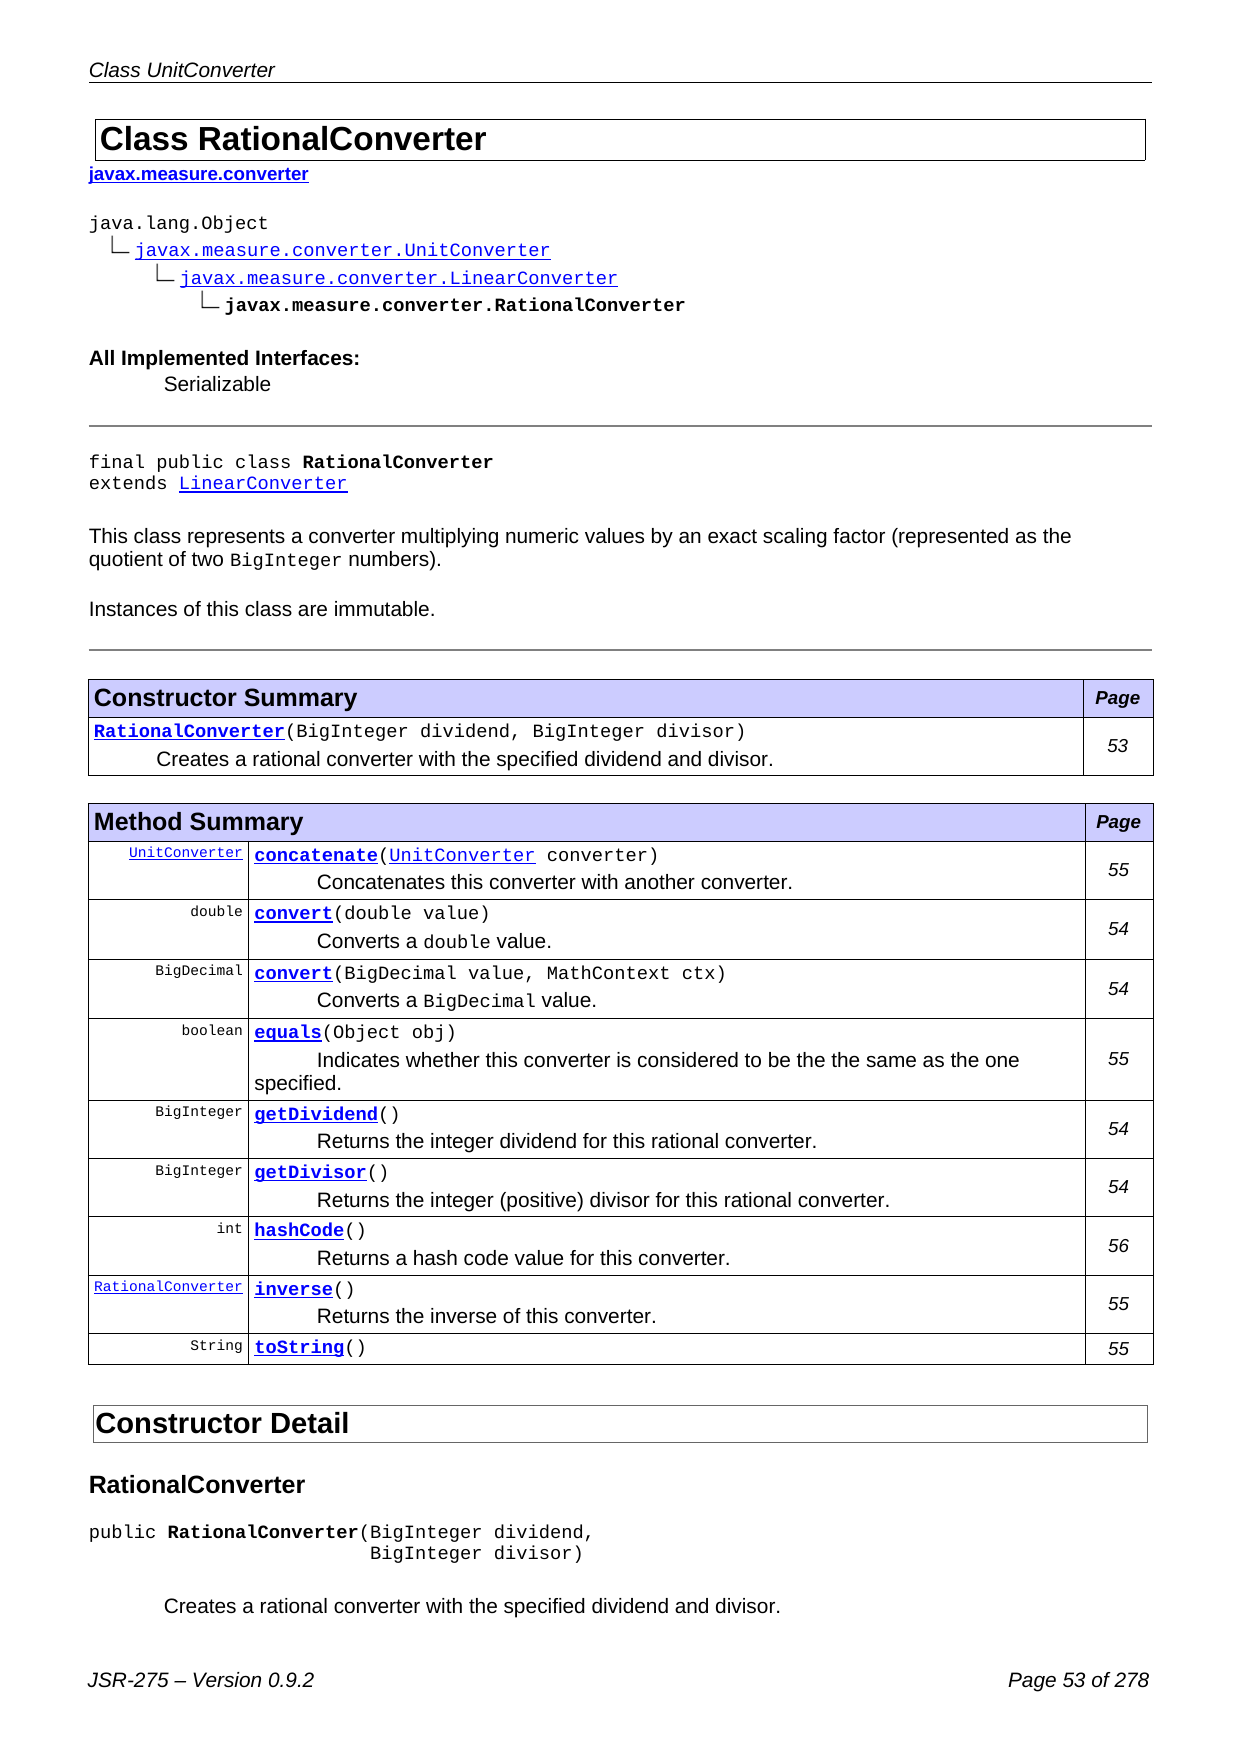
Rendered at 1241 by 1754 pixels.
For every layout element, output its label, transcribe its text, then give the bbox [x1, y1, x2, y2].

text Serializable [163, 372, 1152, 395]
table_cell inverse() Returns the inverse of this converter. [249, 1276, 1085, 1333]
table_cell getDivisor() Returns the integer (positive) divisor for this rational converter. [249, 1159, 1085, 1216]
picture [156, 262, 180, 285]
table_cell 52 [1086, 900, 1153, 958]
table_cell equals(Object obj) Indicates whether this converter is considered to be the the same as the one specified. [249, 1019, 1085, 1100]
table_cell 53 [1086, 1334, 1153, 1364]
table_cell convert(double value) Converts a double value. [249, 900, 1085, 958]
table_cell 53 [1086, 1276, 1153, 1333]
table_header Page [1086, 804, 1153, 841]
table_cell hashCode() Returns a hash code value for this converter. [249, 1217, 1085, 1275]
table_cell UnitConverter [89, 842, 248, 899]
table_cell 52 [1086, 1101, 1153, 1158]
table_cell BigDecimal [89, 960, 248, 1018]
text Instances of this class are immutable. [88, 597, 1152, 620]
text javax.measure.converter.UnitConverter [88, 235, 1152, 262]
table_cell toString() [249, 1334, 1085, 1364]
table_cell RationalConverter(BigInteger dividend, BigInteger divisor) Creates a rational converter with the specified dividend and divisor. [89, 718, 1083, 775]
text Creates a rational converter with the specified dividend and divisor. [163, 1594, 1152, 1618]
subtitle RationalConverter [88, 1471, 1152, 1498]
table_cell RationalConverter [89, 1276, 248, 1333]
table_cell 52 [1086, 1159, 1153, 1216]
text java.lang.Object [88, 214, 1152, 235]
table_cell 53 [1086, 1019, 1153, 1100]
text extends LinearConverter [88, 474, 1152, 495]
table_cell double [89, 900, 248, 958]
text javax.measure.converter.LinearConverter [88, 262, 1152, 290]
table_cell getDividend() Returns the integer dividend for this rational converter. [249, 1101, 1085, 1158]
table_cell int [89, 1217, 248, 1275]
table_cell boolean [89, 1019, 248, 1100]
table_cell 51 [1084, 718, 1153, 775]
table_cell String [89, 1334, 248, 1364]
table_cell 53 [1086, 842, 1153, 899]
text public RationalConverter(BigInteger dividend, BigInteger divisor) [88, 1523, 1152, 1565]
table_cell convert(BigDecimal value, MathContext ctx) Converts a BigDecimal value. [249, 960, 1085, 1018]
table_cell BigInteger [89, 1101, 248, 1158]
text final public class RationalConverter [88, 453, 1152, 474]
subtitle Class RationalConverter [96, 120, 1145, 160]
subtitle Constructor Detail [94, 1406, 1147, 1442]
text javax.measure.converter [88, 164, 1152, 184]
text This class represents a converter multiplying numeric values by an exact scaling factor (represented as the quotient of two BigInteger numbers). [88, 524, 1152, 572]
picture [111, 235, 135, 257]
text javax.measure.converter.RationalConverter [88, 290, 1152, 317]
table_cell BigInteger [89, 1159, 248, 1216]
table_header Method Summary [89, 804, 1085, 841]
table_header Constructor Summary [89, 680, 1083, 717]
table_cell 54 [1086, 1217, 1153, 1275]
table_cell concatenate(UnitConverter converter) Concatenates this converter with another converter. [249, 842, 1085, 899]
table_header Page [1084, 680, 1153, 717]
picture [201, 290, 225, 312]
subtitle All Implemented Interfaces: [88, 347, 1152, 370]
table_cell 52 [1086, 960, 1153, 1018]
